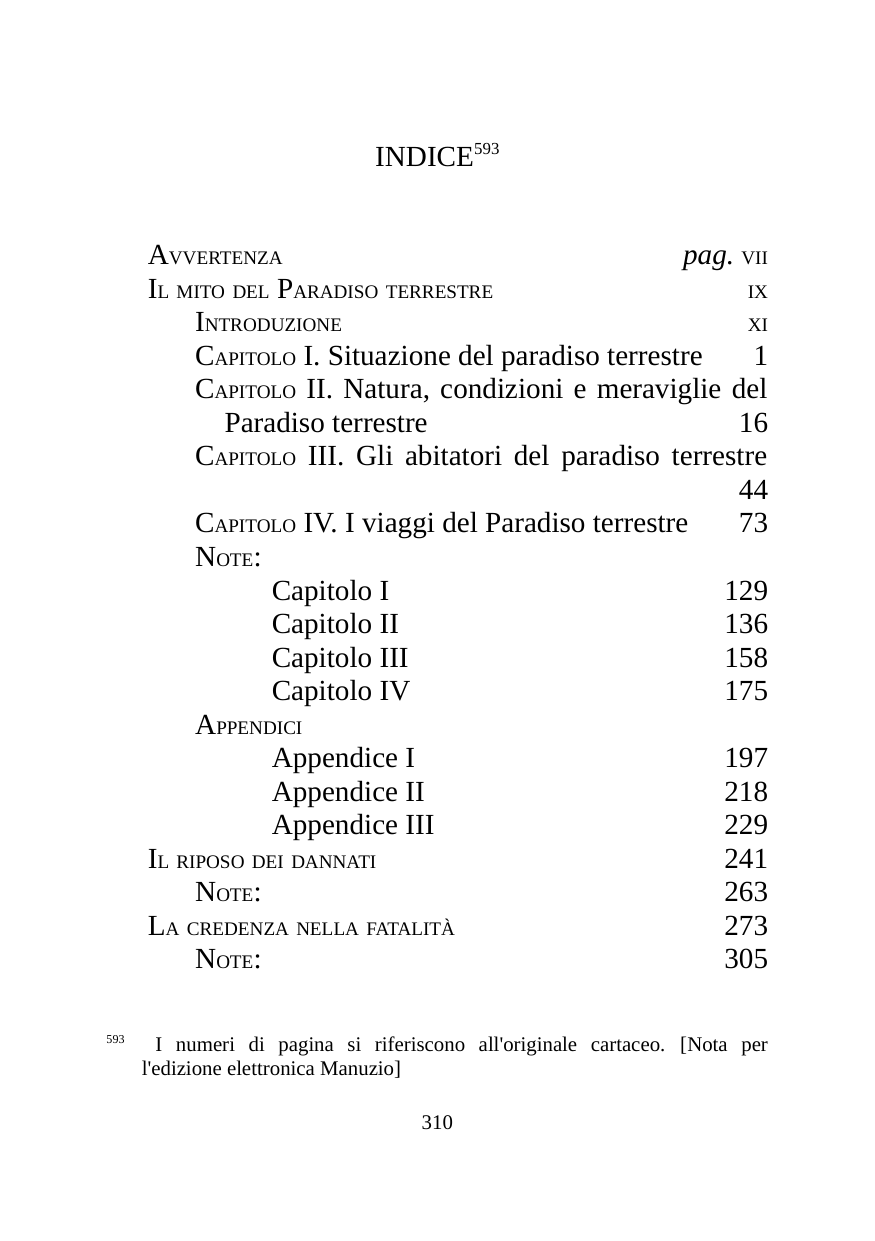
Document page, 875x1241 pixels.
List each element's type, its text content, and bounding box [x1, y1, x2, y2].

text Capitolo II 136 [272, 606, 768, 640]
text Avvertenza pag. vii [148, 237, 768, 271]
text INDICE [106, 139, 768, 172]
text Introduzione xi [195, 304, 768, 338]
text La credenza nella fatalità 273 [148, 908, 768, 942]
text Capitolo I 129 [272, 573, 768, 606]
text Il riposo dei dannati 241 [148, 841, 768, 874]
text I numeri di pagina si riferiscono all'originale cartaceo. [Nota per l'edizione elettronica Manuzio] [106, 1032, 768, 1080]
text Note: 263 [195, 874, 768, 908]
text Capitolo II. Natura, condizioni e meraviglie del Paradiso terrestre 16 [195, 371, 768, 438]
text Capitolo IV. I viaggi del Paradiso terrestre 73 [195, 506, 768, 539]
text Note: [195, 539, 543, 573]
text Note: 305 [195, 942, 768, 975]
text Capitolo IV 175 [272, 673, 768, 707]
text Appendice I 197 [272, 740, 768, 774]
text Appendice III 229 [272, 807, 768, 841]
text Capitolo III. Gli abitatori del paradiso terrestre 44 [195, 438, 768, 506]
text Capitolo I. Situazione del paradiso terrestre 1 [195, 338, 768, 371]
text Il mito del Paradiso terrestre ix [148, 271, 768, 304]
text Capitolo III 158 [272, 640, 768, 673]
text Appendici [195, 707, 543, 740]
text Appendice II 218 [272, 774, 768, 807]
